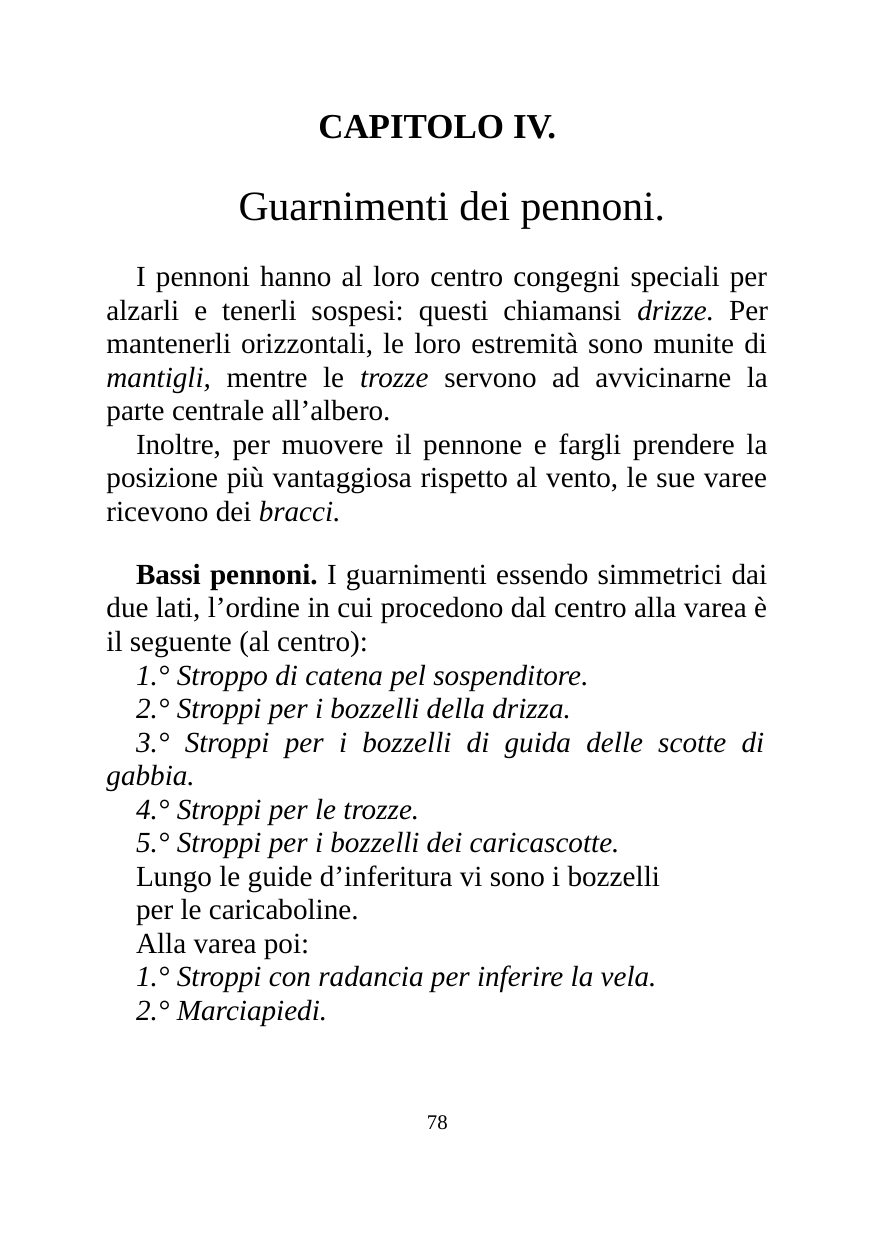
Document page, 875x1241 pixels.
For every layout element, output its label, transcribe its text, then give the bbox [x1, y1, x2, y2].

text 5.° Stroppi per i bozzelli dei caricascotte. [106, 825, 768, 859]
text 1.° Stroppo di catena pel sospenditore. [106, 658, 768, 691]
text Bassi pennoni. I guarnimenti essendo simmetrici dai due lati, l’ordine in cui procedono dal centro alla varea è il seguente (al centro): [106, 557, 768, 658]
subtitle CAPITOLO IV. [106, 106, 768, 146]
text 1.° Stroppi con radancia per inferire la vela. [106, 959, 768, 993]
text 3.° Stroppi per i bozzelli di guida delle scotte di gabbia. [106, 725, 768, 792]
text I pennoni hanno al loro centro congegni speciali per alzarli e tenerli sospesi: questi chiamansi drizze. Per mantenerli orizzontali, le loro estremità sono munite di mantigli, mentre le trozze servono ad avvicinarne la parte centrale all’albero. [106, 259, 768, 427]
text Lungo le guide d’inferitura vi sono i bozzelli [106, 859, 768, 892]
text per le caricaboline. [106, 892, 768, 926]
text Alla varea poi: [106, 926, 768, 959]
text Guarnimenti dei pennoni. [106, 182, 768, 230]
text 2.° Stroppi per i bozzelli della drizza. [106, 691, 768, 725]
text Inoltre, per muovere il pennone e fargli prendere la posizione più vantaggiosa rispetto al vento, le sue varee ricevono dei bracci. [106, 427, 768, 528]
text 2.° Marciapiedi. [106, 993, 768, 1027]
text 4.° Stroppi per le trozze. [106, 792, 768, 825]
